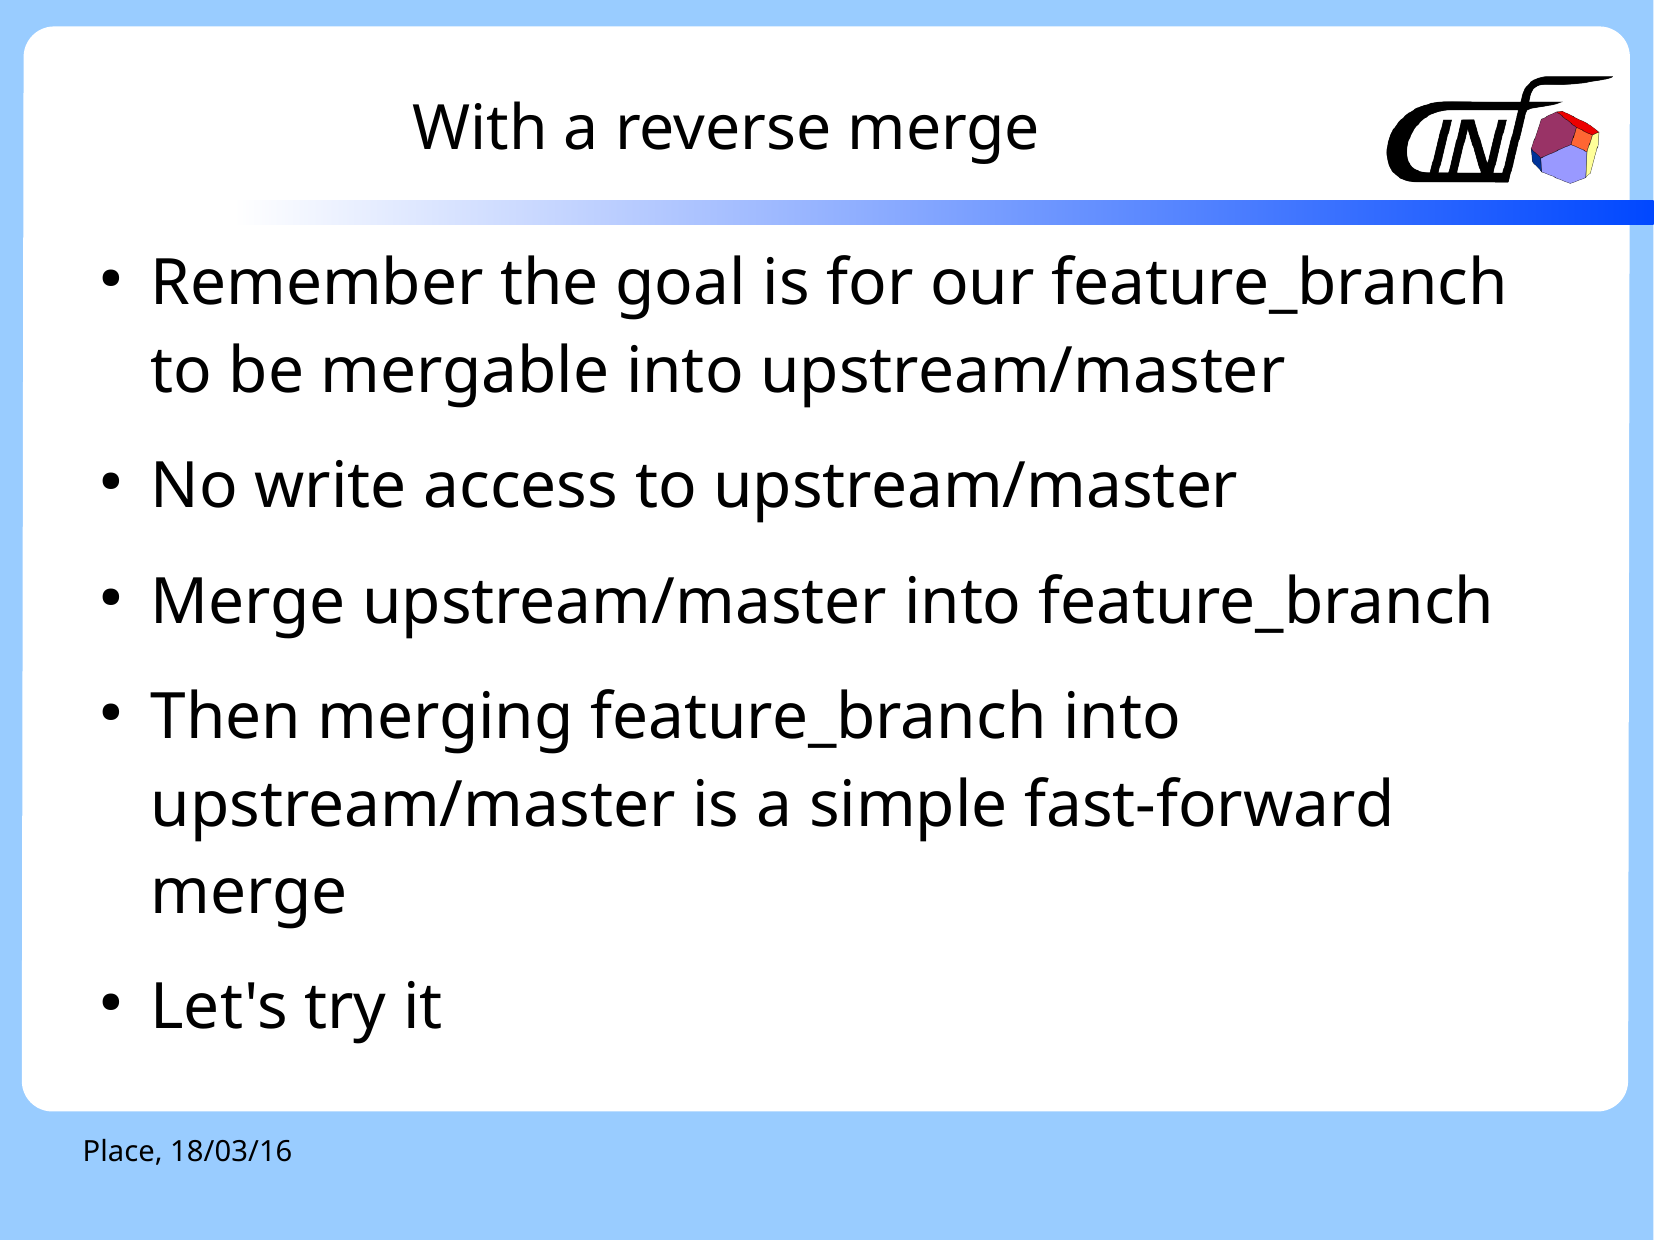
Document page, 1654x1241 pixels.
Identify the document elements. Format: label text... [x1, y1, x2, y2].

list Remember the goal is for our feature_branch to be mergable into upstream/master No write access to upstream/master Merge upstream/master into feature_branch Then merging feature_branch into upstream/master is a simple fast-forward merge Let's try it [82, 236, 1571, 1055]
title With a reverse merge [82, 49, 1371, 201]
picture [1386, 76, 1613, 184]
